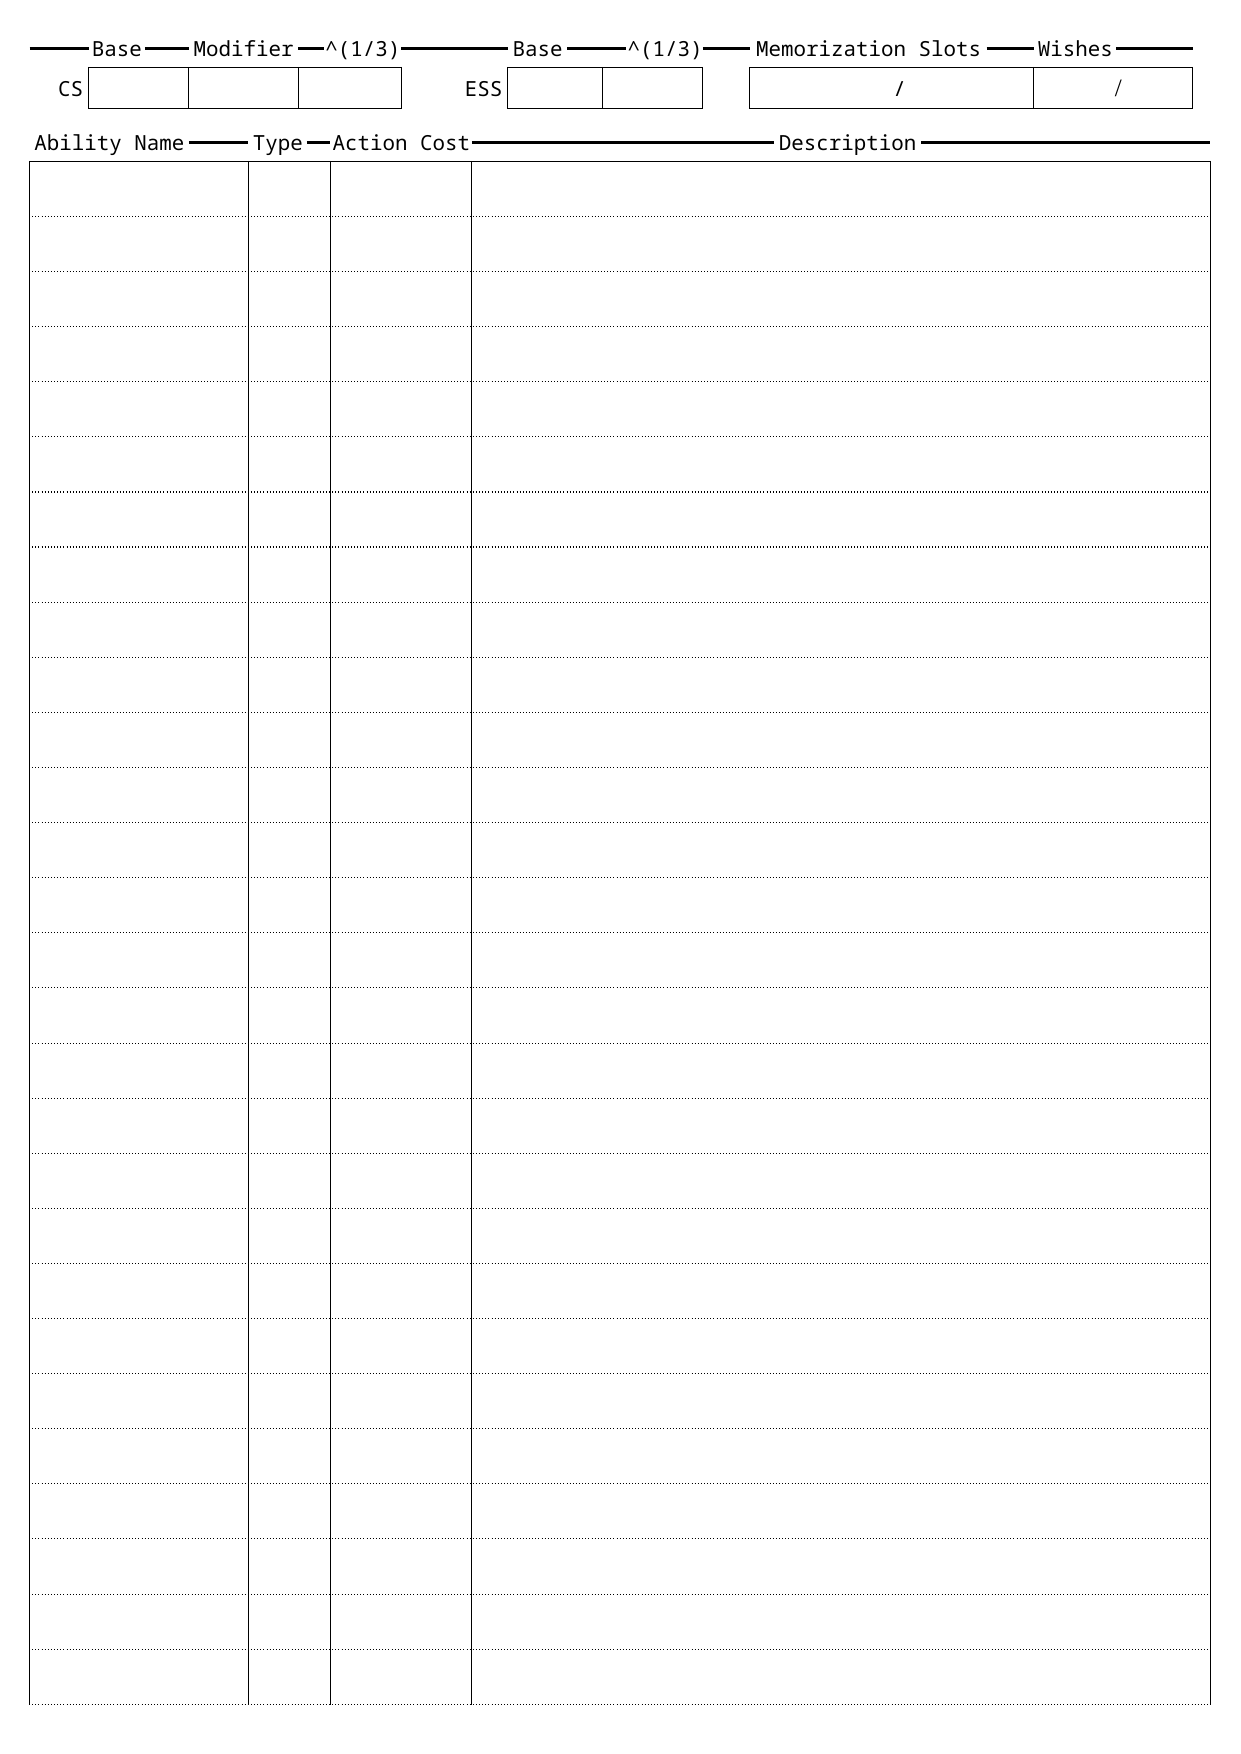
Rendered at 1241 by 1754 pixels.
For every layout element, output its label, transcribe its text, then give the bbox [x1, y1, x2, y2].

table_cell [189, 216, 248, 271]
table_cell [249, 712, 307, 767]
table_cell [472, 1263, 1210, 1318]
table_cell [189, 436, 248, 491]
table_cell [307, 436, 330, 491]
table_cell [30, 767, 189, 822]
table_cell [249, 326, 307, 381]
table_cell [331, 162, 471, 216]
table_cell [30, 657, 189, 712]
table_cell [472, 657, 1210, 712]
table_cell [30, 216, 189, 271]
table_cell [1116, 50, 1193, 67]
table_cell [249, 987, 307, 1042]
table_cell [30, 1428, 189, 1483]
table_cell [249, 162, 307, 216]
table_header ^(1/3) [626, 30, 703, 67]
table_header Modifier [189, 30, 298, 67]
table_cell [472, 271, 1210, 326]
table_cell [30, 1373, 189, 1428]
table_cell [331, 1043, 471, 1097]
table_cell [331, 491, 471, 546]
table_cell [472, 1153, 1210, 1208]
table_cell [189, 1098, 248, 1153]
table_cell [189, 162, 248, 216]
table_cell [472, 602, 1210, 657]
table_cell [331, 932, 471, 987]
table_cell [189, 1263, 248, 1318]
table_cell [249, 1263, 307, 1318]
table_cell [189, 602, 248, 657]
table_cell [472, 987, 1210, 1042]
table_cell [472, 546, 1210, 602]
table_cell [189, 326, 248, 381]
table_cell [30, 271, 189, 326]
table_cell [249, 657, 307, 712]
table_cell [331, 1208, 471, 1263]
table_cell [307, 1153, 330, 1208]
table_cell [189, 1208, 248, 1263]
table_cell [472, 162, 1210, 216]
table_cell [249, 932, 307, 987]
table_cell [331, 326, 471, 381]
table_cell [298, 50, 324, 67]
table_cell [249, 1594, 307, 1648]
table_cell [307, 381, 330, 436]
table_cell [30, 1263, 189, 1318]
table_cell [307, 712, 330, 767]
table_header [987, 30, 1034, 47]
table_cell [307, 144, 330, 161]
table_cell [472, 932, 1210, 987]
table_cell CS [30, 67, 88, 108]
table_cell [145, 50, 189, 67]
table_cell [401, 50, 508, 67]
table_cell [472, 1483, 1210, 1538]
table_cell [249, 1428, 307, 1483]
table_cell [30, 1649, 189, 1704]
table_cell [307, 491, 330, 546]
table_cell [30, 1483, 189, 1538]
table_cell [331, 1153, 471, 1208]
table_cell [703, 67, 749, 108]
table_cell [189, 987, 248, 1042]
table_cell [472, 1318, 1210, 1373]
table_header [298, 30, 324, 47]
table_cell ESS [402, 67, 507, 108]
table_cell [189, 381, 248, 436]
table_header [921, 124, 1210, 141]
table_header [602, 30, 626, 47]
table_cell [249, 436, 307, 491]
table_cell [189, 68, 298, 108]
table_header [567, 30, 602, 47]
table_cell [307, 987, 330, 1042]
table_cell [30, 326, 189, 381]
table_cell [307, 216, 330, 271]
table_cell [249, 271, 307, 326]
table_cell [30, 877, 189, 932]
table_header [30, 30, 88, 47]
table_cell [472, 1208, 1210, 1263]
table_cell [331, 1318, 471, 1373]
table_header Wishes [1034, 30, 1116, 67]
table_cell [30, 1098, 189, 1153]
table_cell [331, 1483, 471, 1538]
table_cell [30, 1318, 189, 1373]
table_cell [331, 1594, 471, 1648]
table_header [703, 30, 750, 47]
table_cell [249, 767, 307, 822]
table_cell / [1034, 68, 1192, 108]
table_cell [307, 822, 330, 877]
table_cell [249, 216, 307, 271]
table_cell [703, 50, 750, 67]
table_cell [307, 1263, 330, 1318]
table_cell [189, 657, 248, 712]
table_cell [30, 50, 88, 67]
table_cell [307, 1098, 330, 1153]
table_cell [331, 767, 471, 822]
table_cell [189, 932, 248, 987]
table_cell / [750, 68, 1033, 108]
table_cell [307, 1373, 330, 1428]
table_header [189, 124, 248, 141]
table_cell [472, 1043, 1210, 1097]
table_cell [331, 877, 471, 932]
table_cell [472, 1098, 1210, 1153]
table_cell [331, 216, 471, 271]
table_header [1116, 30, 1193, 47]
table_cell [189, 1594, 248, 1648]
table_cell [472, 712, 1210, 767]
table_cell [331, 1538, 471, 1593]
table_cell [249, 877, 307, 932]
table_cell [30, 162, 189, 216]
table_cell [249, 1373, 307, 1428]
table_cell [331, 1098, 471, 1153]
table_cell [307, 1318, 330, 1373]
table_cell [189, 1649, 248, 1704]
table_cell [249, 1483, 307, 1538]
table_cell [189, 271, 248, 326]
table_cell [30, 1153, 189, 1208]
table_cell [331, 1428, 471, 1483]
table_cell [307, 326, 330, 381]
table_cell [331, 822, 471, 877]
table_cell [307, 271, 330, 326]
table_cell [249, 1043, 307, 1097]
table_cell [472, 1538, 1210, 1593]
table_cell [249, 491, 307, 546]
table_cell [307, 767, 330, 822]
table_cell [307, 1428, 330, 1483]
table_cell [472, 1373, 1210, 1428]
table_header Base [89, 30, 145, 67]
table_cell [307, 602, 330, 657]
table_cell [30, 491, 189, 546]
table_cell [189, 546, 248, 602]
table_cell [307, 546, 330, 602]
table_cell [331, 602, 471, 657]
table_cell [189, 1538, 248, 1593]
table_cell [189, 822, 248, 877]
table_header Action Cost [330, 124, 472, 161]
table_cell [30, 546, 189, 602]
table_cell [921, 144, 1210, 161]
table_cell [189, 1153, 248, 1208]
table_cell [249, 1208, 307, 1263]
table_cell [472, 877, 1210, 932]
table_cell [472, 144, 774, 161]
table_cell [30, 932, 189, 987]
table_cell [331, 712, 471, 767]
table_cell [472, 381, 1210, 436]
table_cell [189, 712, 248, 767]
table_cell [30, 436, 189, 491]
table_cell [602, 50, 626, 67]
table_cell [472, 436, 1210, 491]
table_cell [331, 271, 471, 326]
table_cell [249, 1098, 307, 1153]
table_cell [307, 1208, 330, 1263]
table_cell [331, 1373, 471, 1428]
table_cell [30, 1208, 189, 1263]
table_cell [30, 987, 189, 1042]
table_cell [567, 50, 602, 67]
table_header [145, 30, 189, 47]
table_cell [331, 1263, 471, 1318]
table_cell [472, 1649, 1210, 1704]
table_header Ability Name [30, 124, 189, 161]
table_cell [472, 216, 1210, 271]
table_cell [331, 657, 471, 712]
table_cell [307, 1594, 330, 1648]
table_cell [331, 1649, 471, 1704]
table_cell [331, 436, 471, 491]
table_cell [249, 1538, 307, 1593]
table_cell [508, 68, 602, 108]
table_cell [307, 1649, 330, 1704]
table_cell [299, 68, 401, 108]
table_cell [189, 767, 248, 822]
table_cell [331, 381, 471, 436]
table_header [472, 124, 774, 141]
table_cell [472, 767, 1210, 822]
table_cell [249, 546, 307, 602]
table_cell [307, 877, 330, 932]
table_cell [472, 491, 1210, 546]
table_header [307, 124, 330, 141]
table_header Type [248, 124, 307, 161]
table_cell [30, 712, 189, 767]
table_cell [30, 1043, 189, 1097]
table_cell [189, 877, 248, 932]
table_cell [307, 1043, 330, 1097]
table_header ^(1/3) [324, 30, 401, 67]
table_cell [307, 932, 330, 987]
table_header Description [774, 124, 921, 161]
table_cell [249, 1318, 307, 1373]
table_cell [307, 162, 330, 216]
table_cell [472, 326, 1210, 381]
table_cell [307, 1483, 330, 1538]
table_cell [472, 1428, 1210, 1483]
table_cell [30, 822, 189, 877]
table_cell [472, 1594, 1210, 1648]
table_cell [30, 1538, 189, 1593]
table_header Base [508, 30, 567, 67]
table_cell [189, 1428, 248, 1483]
table_cell [331, 987, 471, 1042]
table_cell [189, 1318, 248, 1373]
table_cell [249, 822, 307, 877]
table_cell [189, 1373, 248, 1428]
table_header Memorization Slots [750, 30, 987, 67]
table_cell [307, 1538, 330, 1593]
table_cell [30, 1594, 189, 1648]
table_cell [189, 491, 248, 546]
table_cell [249, 602, 307, 657]
table_cell [249, 381, 307, 436]
table_cell [89, 68, 188, 108]
table_cell [249, 1153, 307, 1208]
table_cell [30, 602, 189, 657]
table_cell [472, 822, 1210, 877]
table_header [401, 30, 508, 47]
table_cell [307, 657, 330, 712]
table_cell [331, 546, 471, 602]
table_cell [249, 1649, 307, 1704]
table_cell [30, 381, 189, 436]
table_cell [987, 50, 1034, 67]
table_cell [189, 1483, 248, 1538]
table_cell [189, 1043, 248, 1097]
table_cell [189, 144, 248, 161]
table_cell [603, 68, 702, 108]
